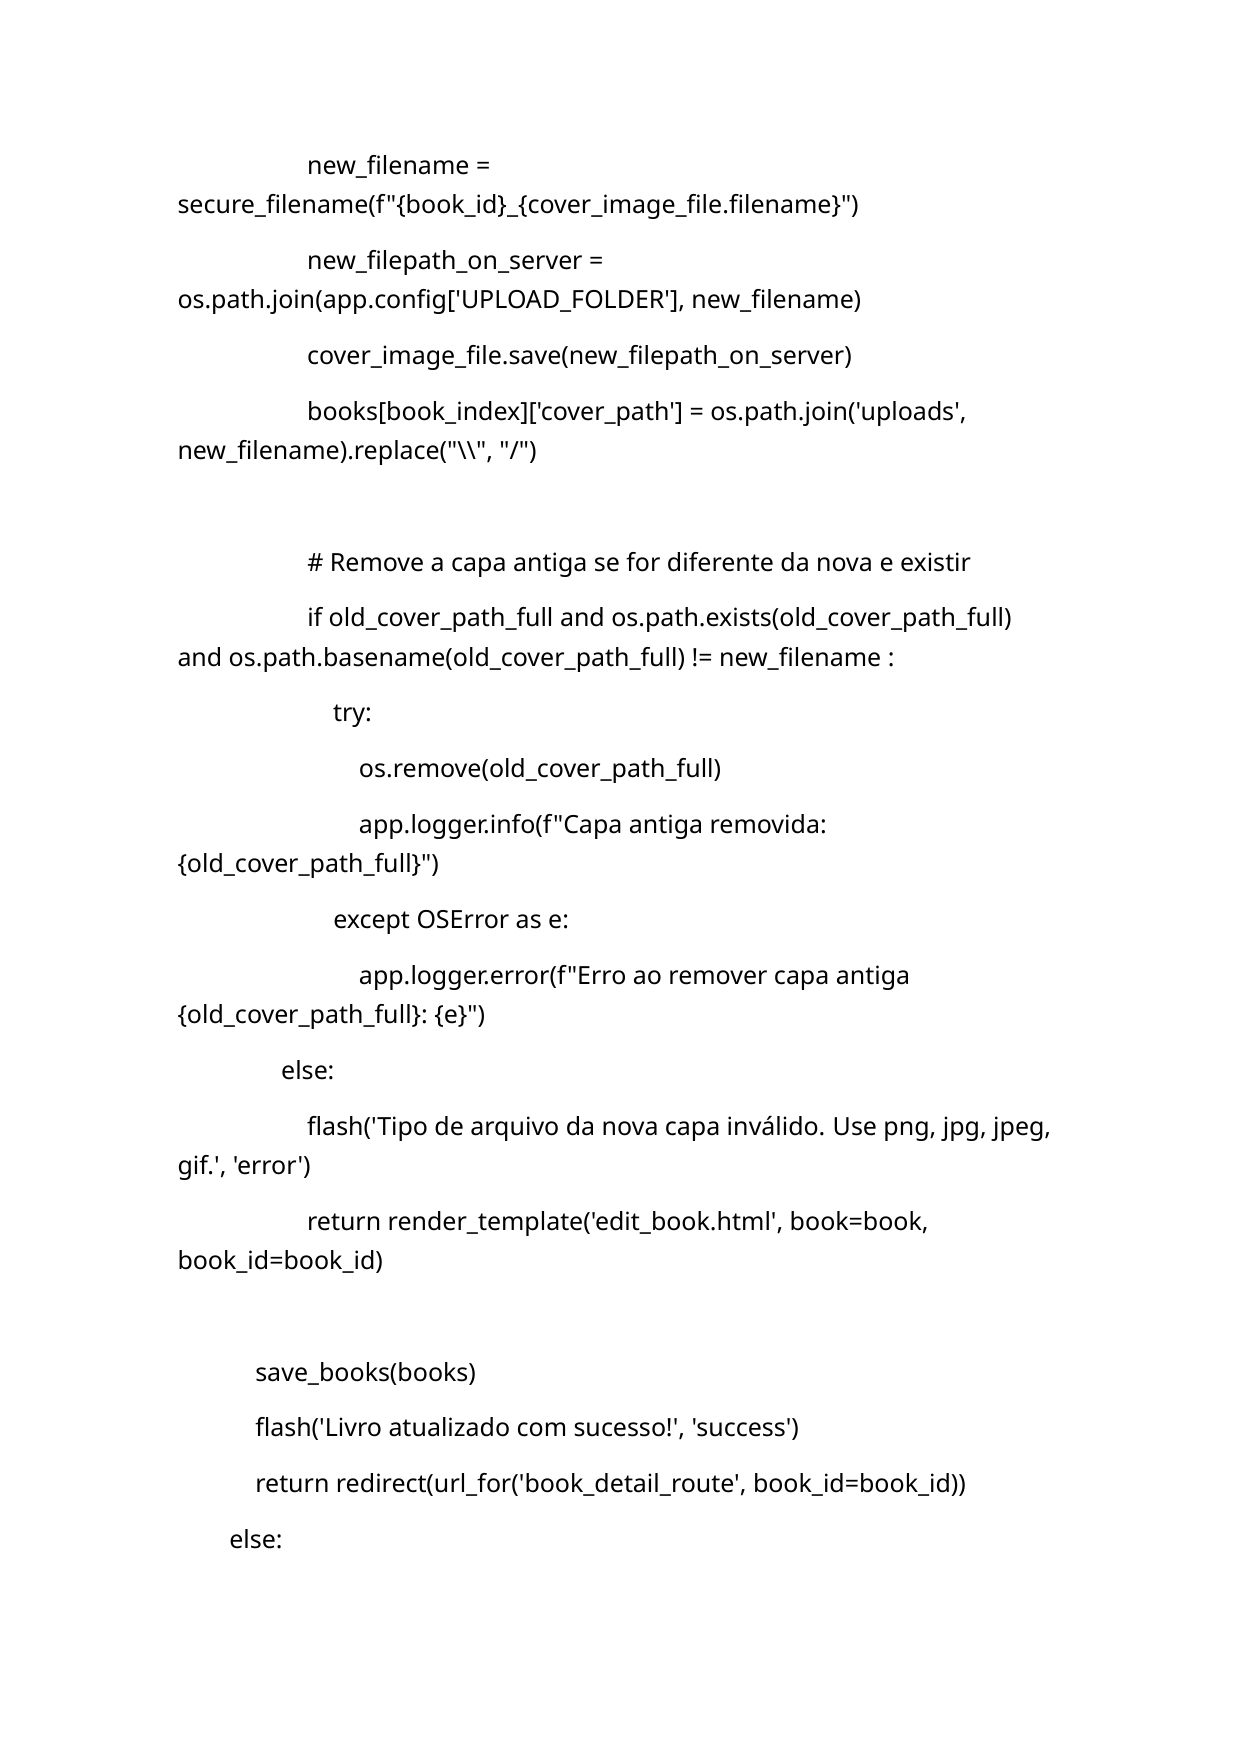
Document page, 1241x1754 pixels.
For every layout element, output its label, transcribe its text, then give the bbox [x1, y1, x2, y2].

text cover_image_file.save(new_filepath_on_server) [177, 338, 1063, 372]
text os.remove(old_cover_path_full) [177, 751, 1063, 785]
text else: [177, 1522, 1063, 1556]
text if old_cover_path_full and os.path.exists(old_cover_path_full) and os.path.basename(old_cover_path_full) != new_filename : [177, 600, 1063, 673]
text flash('Tipo de arquivo da nova capa inválido. Use png, jpg, jpeg, gif.', 'error') [177, 1108, 1063, 1182]
text else: [177, 1053, 1063, 1087]
text flash('Livro atualizado com sucesso!', 'success') [177, 1410, 1063, 1444]
text return render_template('edit_book.html', book=book, book_id=book_id) [177, 1203, 1063, 1277]
text app.logger.error(f"Erro ao remover capa antiga {old_cover_path_full}: {e}") [177, 958, 1063, 1031]
text try: [177, 695, 1063, 729]
text books[book_index]['cover_path'] = os.path.join('uploads', new_filename).replace("\\", "/") [177, 393, 1063, 467]
text except OSError as e: [177, 902, 1063, 936]
text app.logger.info(f"Capa antiga removida: {old_cover_path_full}") [177, 807, 1063, 880]
text new_filename = secure_filename(f"{book_id}_{cover_image_file.filename}") [177, 148, 1063, 221]
text save_books(books) [177, 1354, 1063, 1388]
text return redirect(url_for('book_detail_route', book_id=book_id)) [177, 1466, 1063, 1500]
text # Remove a capa antiga se for diferente da nova e existir [177, 544, 1063, 578]
text new_filepath_on_server = os.path.join(app.config['UPLOAD_FOLDER'], new_filename) [177, 243, 1063, 316]
